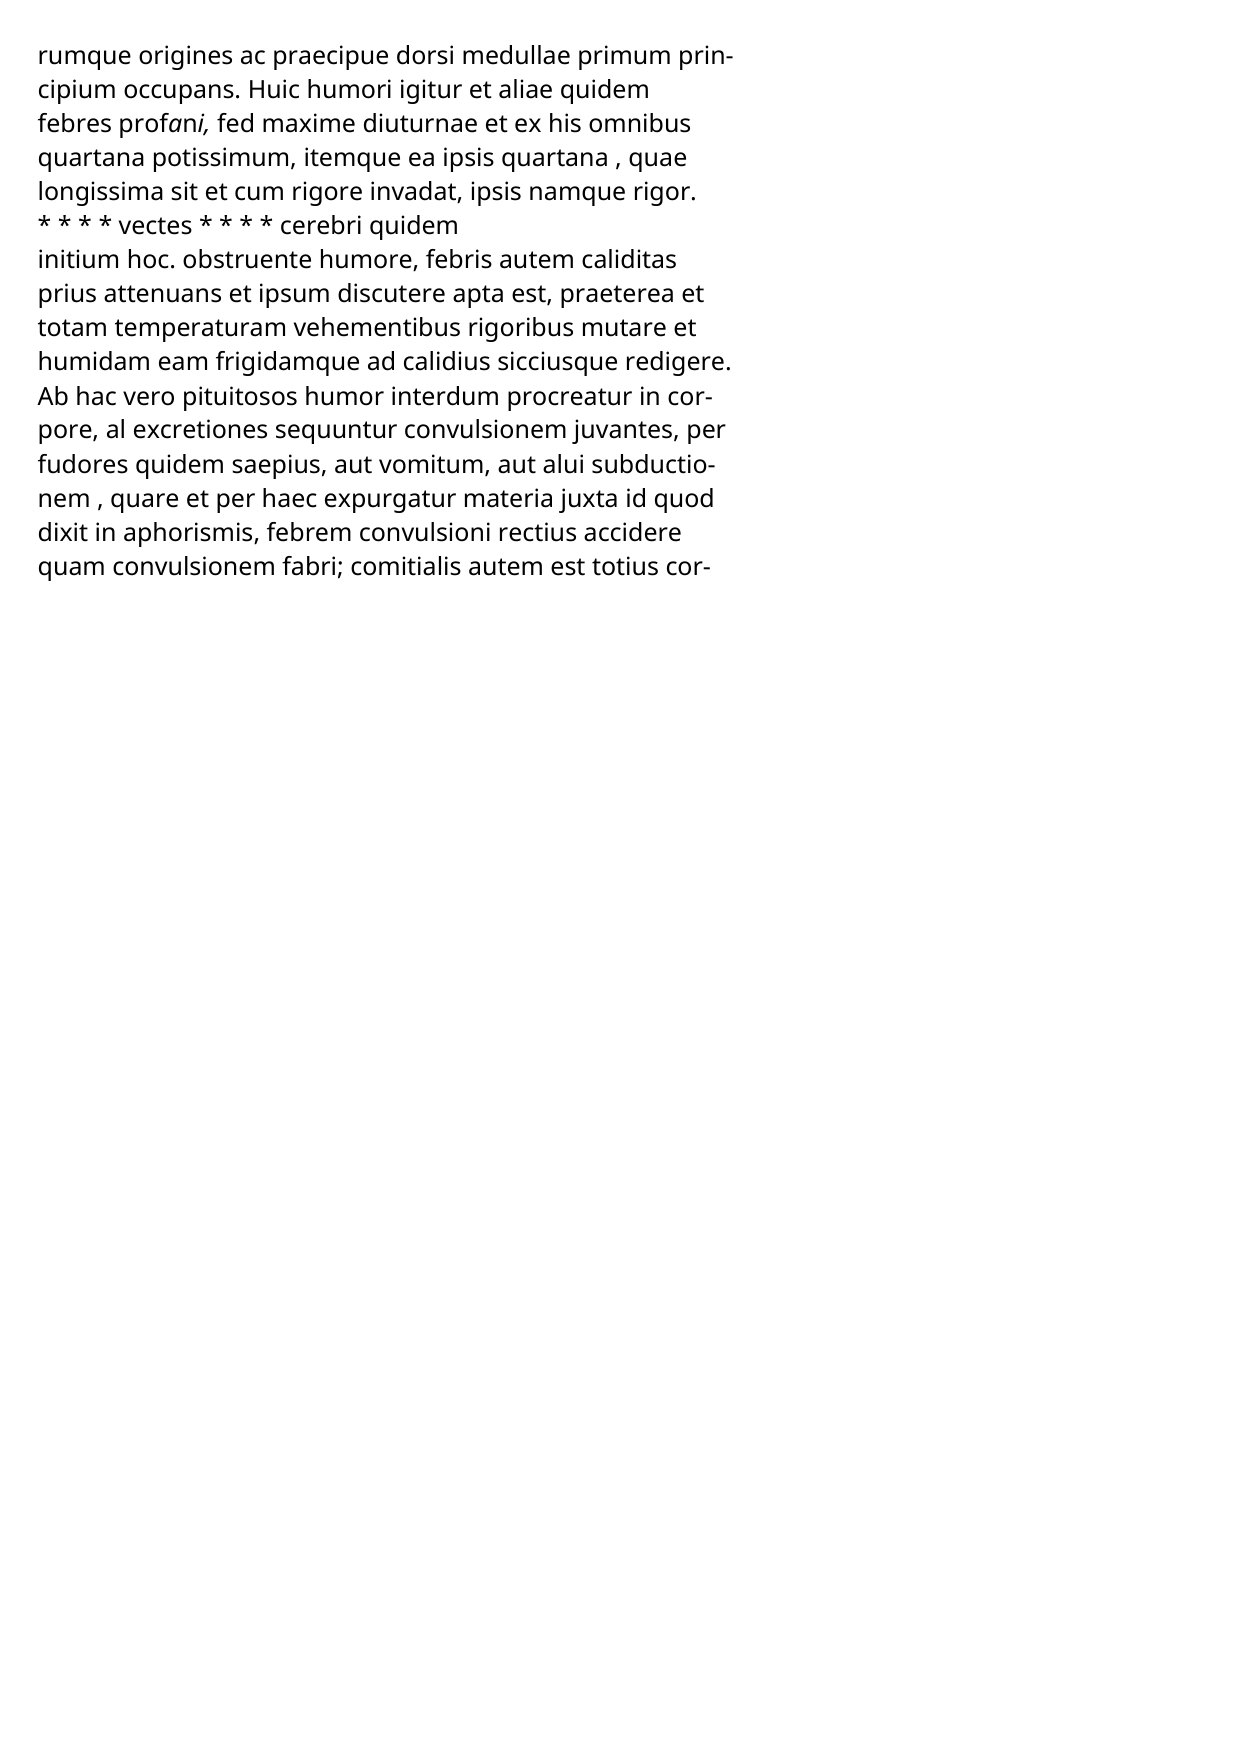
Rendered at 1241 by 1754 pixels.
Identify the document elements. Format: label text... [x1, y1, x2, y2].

text rumque origines ac praecipue dorsi medullae primum prin- cipium occupans. Huic humori igitur et aliae quidem febres profani, fed maxime diuturnae et ex his omnibus quartana potissimum, itemque ea ipsis quartana , quae longissima sit et cum rigore invadat, ipsis namque rigor. * * * * vectes * * * * cerebri quidem initium hoc. obstruente humore, febris autem caliditas prius attenuans et ipsum discutere apta est, praeterea et totam temperaturam vehementibus rigoribus mutare et humidam eam frigidamque ad calidius sicciusque redigere. Ab hac vero pituitosos humor interdum procreatur in cor- pore, al excretiones sequuntur convulsionem juvantes, per fudores quidem saepius, aut vomitum, aut alui subductio- nem , quare et per haec expurgatur materia juxta id quod dixit in aphorismis, febrem convulsioni rectius accidere quam convulsionem fabri; comitialis autem est totius cor- [37, 37, 1203, 582]
